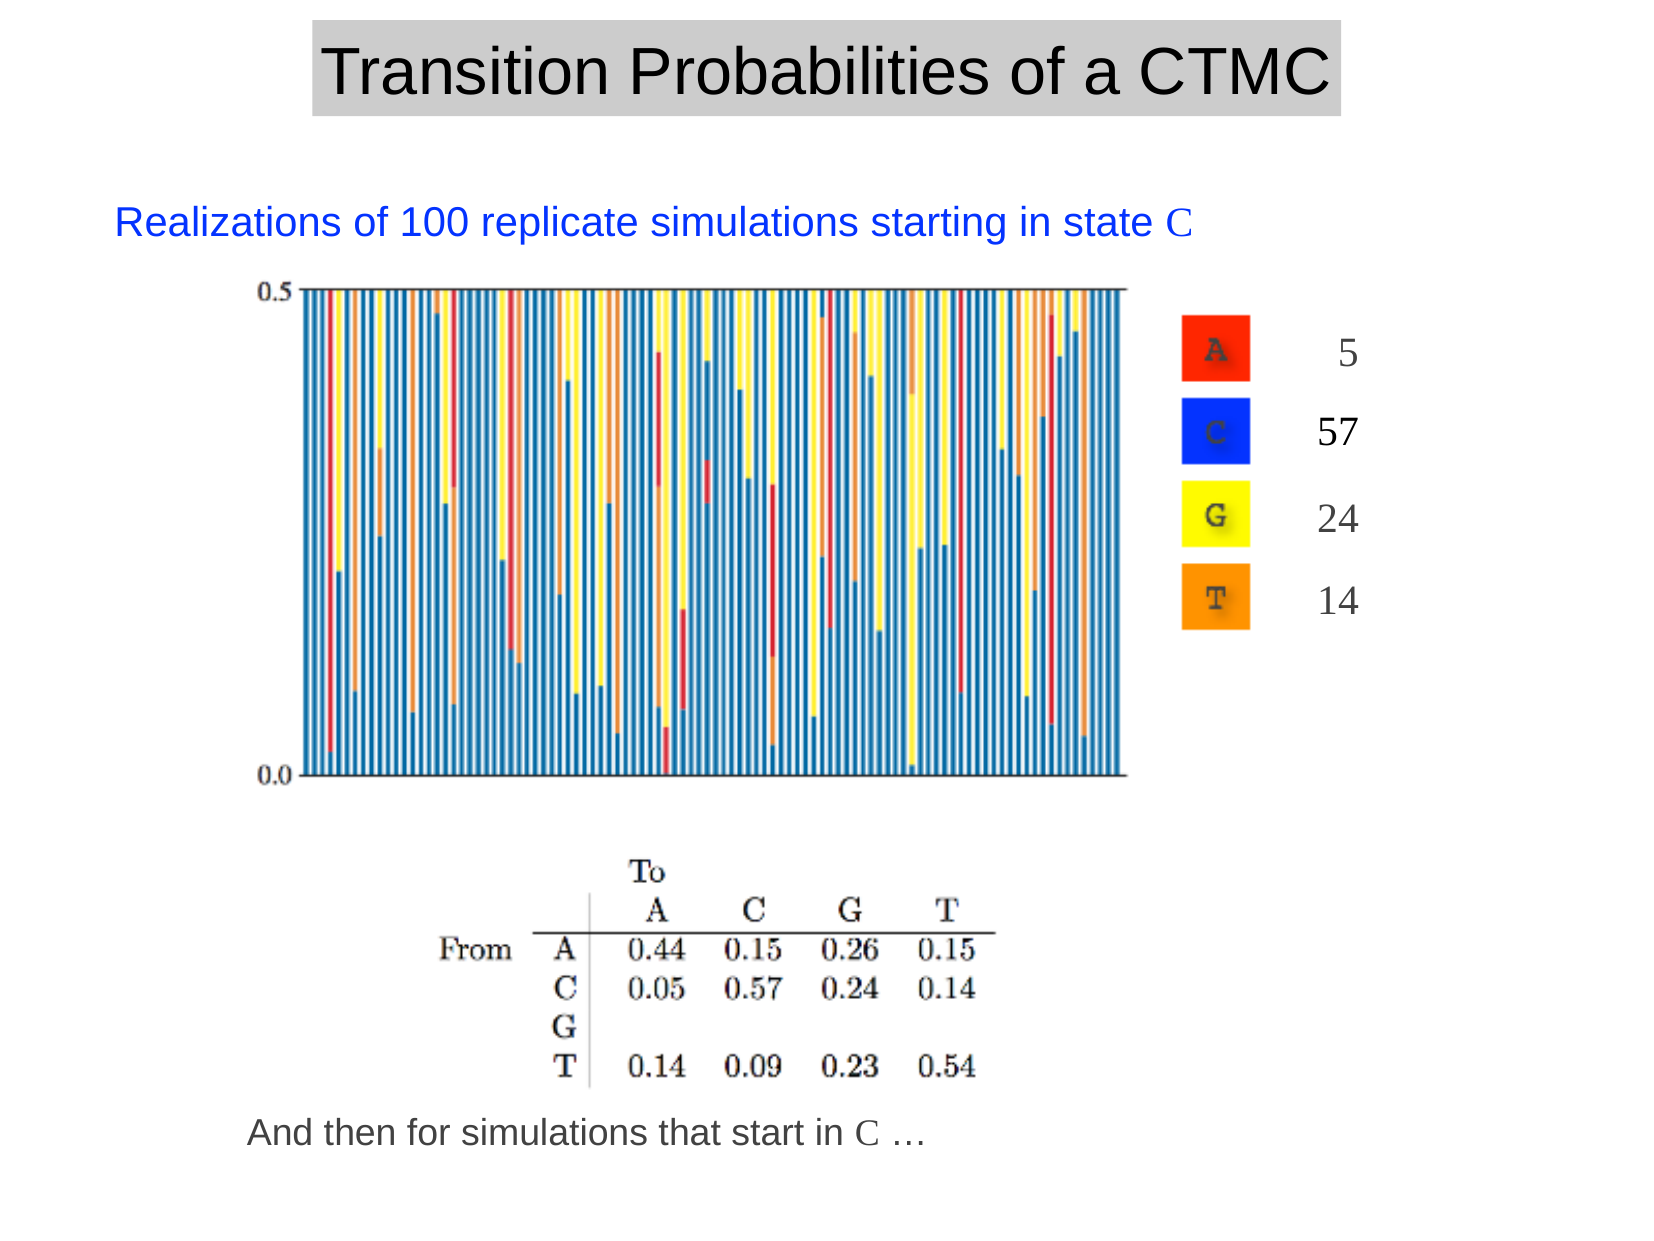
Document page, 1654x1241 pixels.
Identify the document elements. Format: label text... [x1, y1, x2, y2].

text_box Realizations of 100 replicate simulations starting in state C [106, 185, 1409, 253]
text_box 24 [1308, 482, 1368, 549]
text_box 57 [1308, 395, 1368, 463]
text_box [54, 0, 1635, 273]
text_box 14 [1308, 564, 1368, 632]
text_box And then for simulations that start in C … [238, 1099, 1635, 1162]
text_box 05 [1308, 316, 1368, 384]
picture [4, 0, 1296, 1241]
text_box Transition Probabilities of a CTMC [312, 20, 1342, 117]
